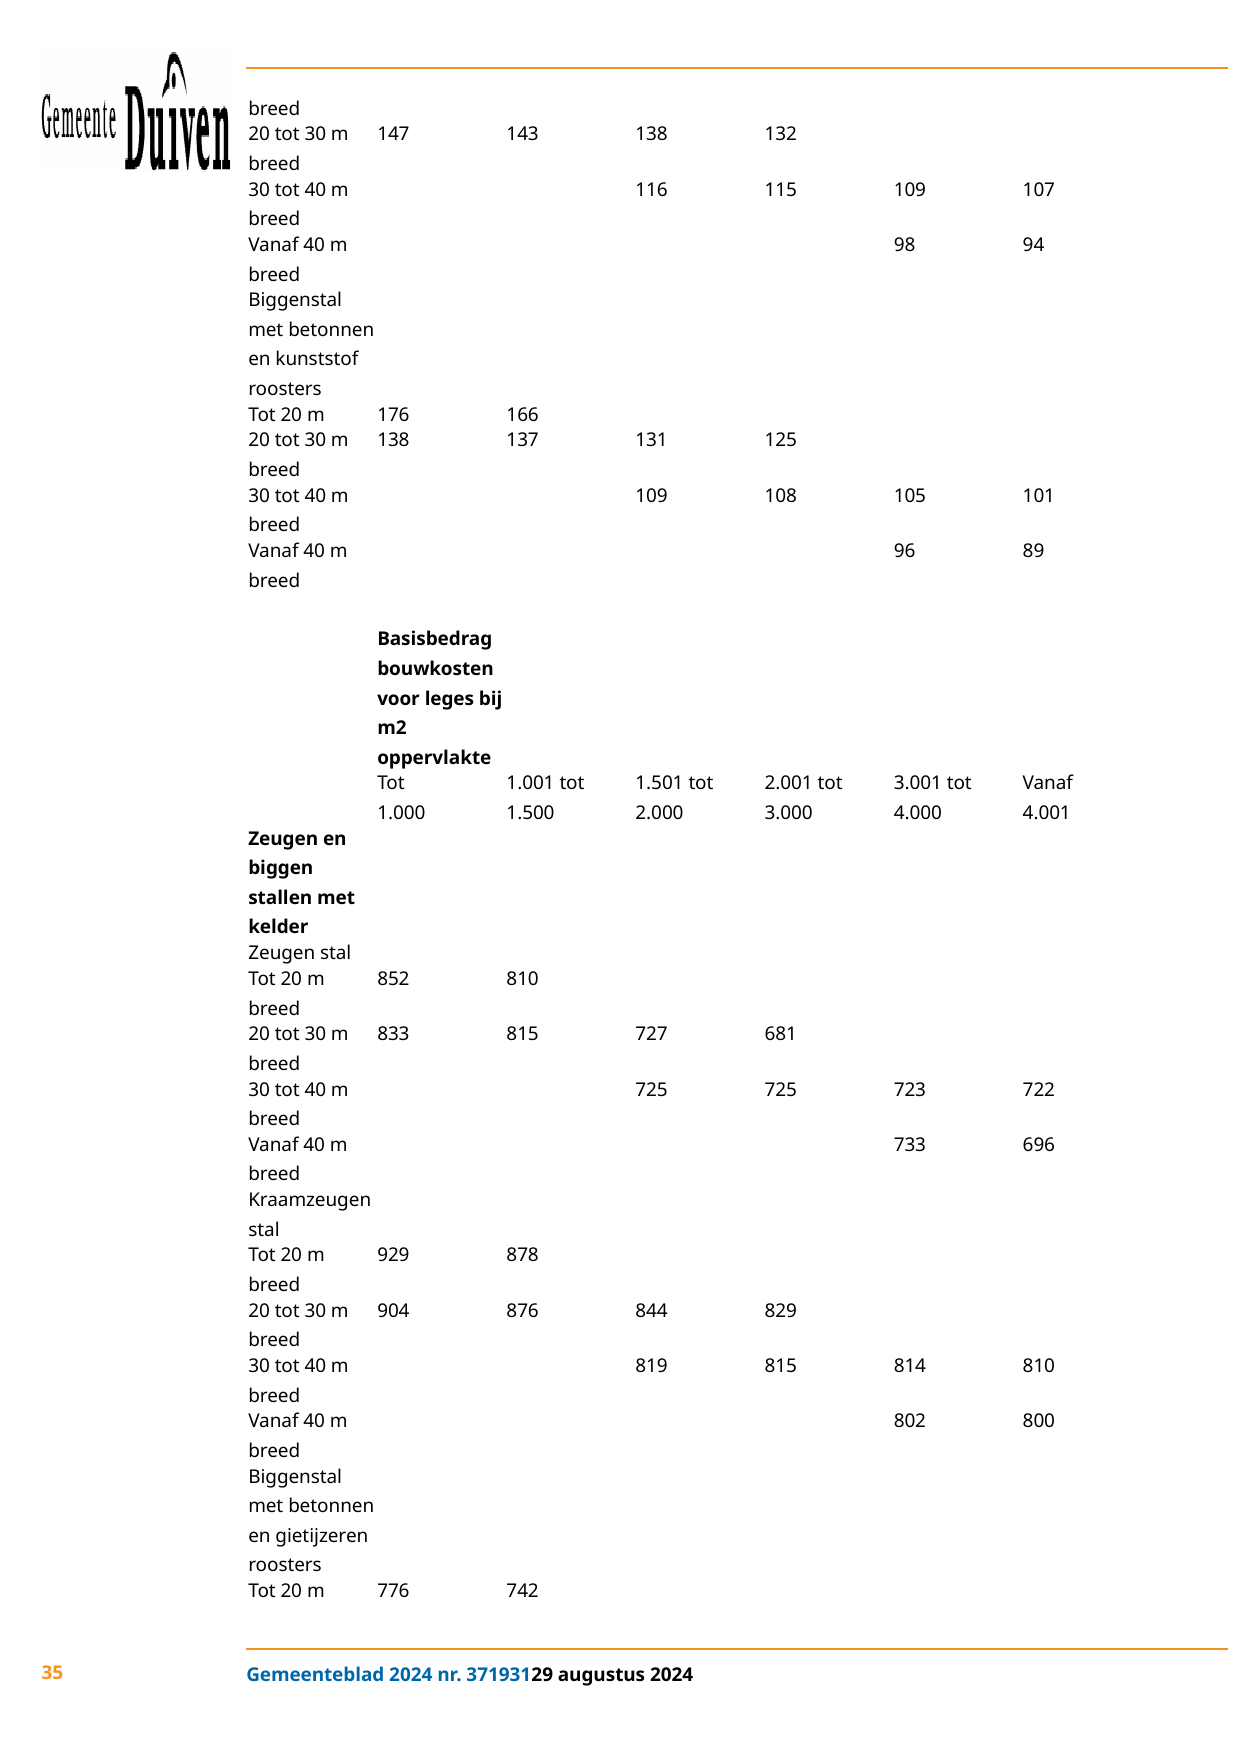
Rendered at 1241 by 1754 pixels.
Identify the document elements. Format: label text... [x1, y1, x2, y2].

table_cell 138 [377, 427, 506, 482]
table_cell 3.001 tot 4.000 [894, 770, 1022, 825]
table_cell [377, 1352, 506, 1408]
table_cell [506, 95, 635, 121]
table_cell 696 [1023, 1131, 1152, 1186]
table_cell [635, 286, 764, 401]
table_cell 776 [377, 1578, 506, 1603]
table_cell 30 tot 40 m breed [248, 1076, 377, 1131]
table_cell [1023, 427, 1152, 482]
table_cell 852 [377, 965, 506, 1020]
table_cell [1023, 1463, 1152, 1577]
table_cell [377, 482, 506, 537]
table_cell [635, 95, 764, 121]
table_cell 109 [894, 176, 1022, 231]
table_cell 1.001 tot 1.500 [506, 770, 635, 825]
table_cell 725 [764, 1076, 893, 1131]
table_cell [506, 1352, 635, 1408]
table_cell 94 [1023, 231, 1152, 286]
table_cell 815 [764, 1352, 893, 1408]
table_cell [764, 939, 893, 965]
table_cell Kraamzeugen stal [248, 1186, 377, 1242]
table_cell [635, 1463, 764, 1577]
table_cell [764, 1578, 893, 1603]
table_cell [506, 176, 635, 231]
table_cell 137 [506, 427, 635, 482]
table_cell [506, 1131, 635, 1186]
table_cell [377, 176, 506, 231]
table_cell [635, 965, 764, 1020]
table_cell [377, 95, 506, 121]
table_cell 733 [894, 1131, 1022, 1186]
table_cell Tot 1.000 [377, 770, 506, 825]
table_cell 131 [635, 427, 764, 482]
table_cell 878 [506, 1242, 635, 1297]
table_cell [1023, 95, 1152, 121]
table_cell 125 [764, 427, 893, 482]
table_cell 929 [377, 1242, 506, 1297]
table_cell 844 [635, 1297, 764, 1352]
table_cell Tot 20 m breed [248, 1242, 377, 1297]
table_cell [894, 1297, 1022, 1352]
table_cell 30 tot 40 m breed [248, 482, 377, 537]
table_cell 98 [894, 231, 1022, 286]
table_cell [894, 121, 1022, 176]
table_cell 138 [635, 121, 764, 176]
table_cell [894, 965, 1022, 1020]
table_cell [1023, 1578, 1152, 1603]
table_cell Zeugen stal [248, 939, 377, 965]
table_cell [764, 1131, 893, 1186]
table_cell [894, 401, 1022, 427]
table_cell [764, 965, 893, 1020]
table_cell [764, 231, 893, 286]
table_cell [377, 231, 506, 286]
table_cell [635, 1186, 764, 1242]
table_cell [764, 286, 893, 401]
table_cell 810 [1023, 1352, 1152, 1408]
table_cell [635, 825, 764, 939]
table_cell 742 [506, 1578, 635, 1603]
table_cell [894, 825, 1022, 939]
table_cell 819 [635, 1352, 764, 1408]
table_cell 2.001 tot 3.000 [764, 770, 893, 825]
table_cell 904 [377, 1297, 506, 1352]
table_cell 107 [1023, 176, 1152, 231]
table_cell Vanaf 40 m breed [248, 1408, 377, 1463]
table_cell [894, 939, 1022, 965]
table_cell [894, 1578, 1022, 1603]
table_cell [894, 95, 1022, 121]
table_cell [506, 231, 635, 286]
table_cell 814 [894, 1352, 1022, 1408]
table_header Basisbedrag bouwkosten voor leges bij m2 oppervlakte [377, 626, 506, 769]
table_cell [506, 537, 635, 593]
table_cell [506, 1076, 635, 1131]
table_cell [764, 1242, 893, 1297]
table_cell [1023, 1242, 1152, 1297]
table_cell Biggenstal met betonnen en kunststof roosters [248, 286, 377, 401]
table_cell [894, 1186, 1022, 1242]
table_cell [377, 1131, 506, 1186]
table_cell [894, 286, 1022, 401]
table_cell 115 [764, 176, 893, 231]
table_cell 30 tot 40 m breed [248, 176, 377, 231]
table_cell 20 tot 30 m breed [248, 121, 377, 176]
table_cell [1023, 965, 1152, 1020]
table_cell Vanaf 40 m breed [248, 537, 377, 593]
table_cell [1023, 939, 1152, 965]
picture [41, 47, 231, 172]
table_cell [764, 537, 893, 593]
table_cell [894, 1463, 1022, 1577]
table_cell 176 [377, 401, 506, 427]
table_cell Vanaf 40 m breed [248, 1131, 377, 1186]
table_cell 105 [894, 482, 1022, 537]
table_cell [635, 1242, 764, 1297]
table_cell [1023, 1186, 1152, 1242]
table_cell 89 [1023, 537, 1152, 593]
table_cell 876 [506, 1297, 635, 1352]
table_cell [635, 1408, 764, 1463]
table_cell [377, 1186, 506, 1242]
table_cell 800 [1023, 1408, 1152, 1463]
table_cell [764, 1186, 893, 1242]
table_cell Tot 20 m [248, 1578, 377, 1603]
table_cell 681 [764, 1020, 893, 1076]
table_header [248, 626, 377, 769]
table_cell [635, 939, 764, 965]
table_cell [506, 939, 635, 965]
table_cell [377, 1408, 506, 1463]
table_cell Biggenstal met betonnen en gietijzeren roosters [248, 1463, 377, 1577]
table_cell [894, 1242, 1022, 1297]
table_cell [506, 1463, 635, 1577]
table_cell Vanaf 4.001 [1023, 770, 1152, 825]
table_cell 116 [635, 176, 764, 231]
table_cell [635, 537, 764, 593]
table_cell [635, 1131, 764, 1186]
table_cell [764, 95, 893, 121]
table_cell [635, 401, 764, 427]
table_cell [248, 770, 377, 825]
table_cell Zeugen en biggen stallen met kelder [248, 825, 377, 939]
table_cell 101 [1023, 482, 1152, 537]
table_cell 727 [635, 1020, 764, 1076]
table_cell 108 [764, 482, 893, 537]
table_cell Tot 20 m [248, 401, 377, 427]
table_cell 815 [506, 1020, 635, 1076]
table_cell Vanaf 40 m breed [248, 231, 377, 286]
table_cell 166 [506, 401, 635, 427]
table_cell [506, 1408, 635, 1463]
table_cell [1023, 1297, 1152, 1352]
table_cell Tot 20 m breed [248, 965, 377, 1020]
table_cell [506, 825, 635, 939]
table_cell 132 [764, 121, 893, 176]
table_cell 802 [894, 1408, 1022, 1463]
table_cell [377, 1463, 506, 1577]
table_cell 725 [635, 1076, 764, 1131]
table_cell [894, 1020, 1022, 1076]
table_cell [1023, 825, 1152, 939]
table_cell 20 tot 30 m breed [248, 427, 377, 482]
table_cell [635, 231, 764, 286]
table_cell 829 [764, 1297, 893, 1352]
table_cell [377, 1076, 506, 1131]
table_cell [1023, 286, 1152, 401]
table_cell 833 [377, 1020, 506, 1076]
table_cell [764, 825, 893, 939]
table_cell [1023, 401, 1152, 427]
table_cell [764, 1408, 893, 1463]
table_cell [377, 286, 506, 401]
table_cell [894, 427, 1022, 482]
table_cell 20 tot 30 m breed [248, 1297, 377, 1352]
table_cell [506, 1186, 635, 1242]
table_cell [377, 825, 506, 939]
table_cell [1023, 121, 1152, 176]
table_cell 109 [635, 482, 764, 537]
table_cell 1.501 tot 2.000 [635, 770, 764, 825]
table_cell [377, 939, 506, 965]
table_cell 723 [894, 1076, 1022, 1131]
table_cell [764, 401, 893, 427]
table_cell [377, 537, 506, 593]
table_cell 30 tot 40 m breed [248, 1352, 377, 1408]
table_cell [635, 1578, 764, 1603]
table_cell 147 [377, 121, 506, 176]
table_cell breed [248, 95, 377, 121]
table_cell 20 tot 30 m breed [248, 1020, 377, 1076]
table_cell 722 [1023, 1076, 1152, 1131]
table_cell 96 [894, 537, 1022, 593]
table_cell [506, 286, 635, 401]
table_cell [1023, 1020, 1152, 1076]
table_cell 143 [506, 121, 635, 176]
table_cell [764, 1463, 893, 1577]
table_cell [506, 482, 635, 537]
table_cell 810 [506, 965, 635, 1020]
